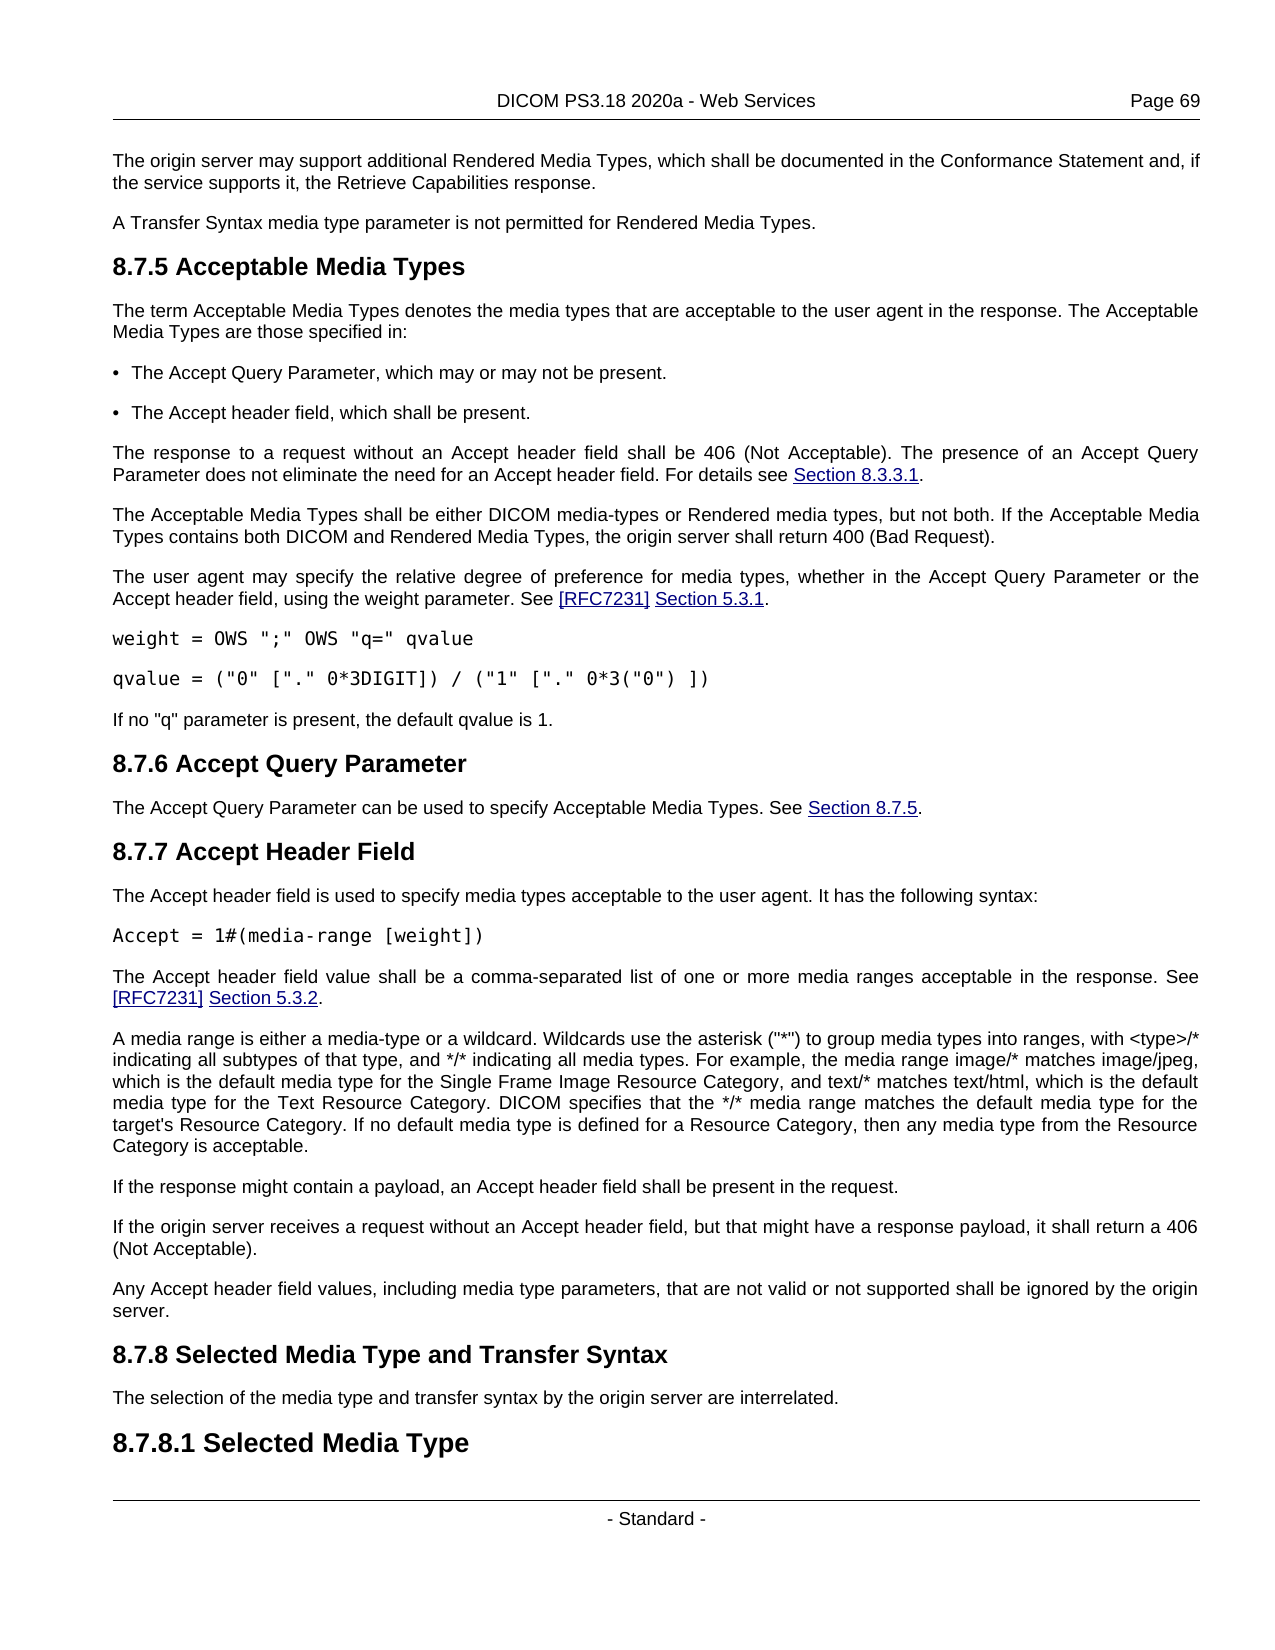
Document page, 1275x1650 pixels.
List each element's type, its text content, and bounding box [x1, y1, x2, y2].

text qvalue = ("0" ["." 0*3DIGIT]) / ("1" ["." 0*3("0") ]) [112, 668, 1200, 690]
text 8.7.6 Accept Query Parameter [112, 749, 1200, 778]
text A media range is either a media-type or a wildcard. Wildcards use the asterisk ("*") to group media types into ranges, with <type>/* indicating all subtypes of that type, and */* indicating all media types. For example, the media range image/* matches image/jpeg, which is the default media type for the Single Frame Image Resource Category, and text/* matches text/html, which is the default media type for the Text Resource Category. DICOM specifies that the */* media range matches the default media type for the target's Resource Category. If no default media type is defined for a Resource Category, then any media type from the Resource Category is acceptable. [112, 1027, 1200, 1157]
text If no "q" parameter is present, the default qvalue is 1. [112, 709, 1200, 731]
text The Accept header field is used to specify media types acceptable to the user agent. It has the following syntax: [112, 885, 1200, 906]
text If the response might contain a payload, an Accept header field shall be present in the request. [112, 1176, 1200, 1197]
text The Acceptable Media Types shall be either DICOM media-types or Rendered media types, but not both. If the Acceptable Media Types contains both DICOM and Rendered Media Types, the origin server shall return 400 (Bad Request). [112, 504, 1200, 547]
text Any Accept header field values, including media type parameters, that are not valid or not supported shall be ignored by the origin server. [112, 1278, 1200, 1321]
text A Transfer Syntax media type parameter is not permitted for Rendered Media Types. [112, 212, 1200, 233]
text Accept = 1#(media-range [weight]) [112, 925, 1200, 947]
text 8.7.5 Acceptable Media Types [112, 252, 1200, 281]
text The user agent may specify the relative degree of preference for media types, whether in the Accept Query Parameter or the Accept header field, using the weight parameter. See [RFC7231] Section 5.3.1. [112, 566, 1200, 609]
text The response to a request without an Accept header field shall be 406 (Not Acceptable). The presence of an Accept Query Parameter does not eliminate the need for an Accept header field. For details see Section 8.3.3.1. [112, 442, 1200, 485]
text The selection of the media type and transfer syntax by the origin server are interrelated. [112, 1387, 1200, 1409]
text The term Acceptable Media Types denotes the media types that are acceptable to the user agent in the response. The Acceptable Media Types are those specified in: [112, 300, 1200, 343]
text weight = OWS ";" OWS "q=" qvalue [112, 628, 1200, 650]
text 8.7.8.1 Selected Media Type [112, 1427, 1200, 1459]
text If the origin server receives a request without an Accept header field, but that might have a response payload, it shall return a 406 (Not Acceptable). [112, 1216, 1200, 1259]
text • The Accept Query Parameter, which may or may not be present. [112, 362, 1200, 383]
text The Accept header field value shall be a comma-separated list of one or more media ranges acceptable in the response. See [RFC7231] Section 5.3.2. [112, 966, 1200, 1009]
text The origin server may support additional Rendered Media Types, which shall be documented in the Conformance Statement and, if the service supports it, the Retrieve Capabilities response. [112, 150, 1200, 193]
text 8.7.7 Accept Header Field [112, 837, 1200, 866]
text 8.7.8 Selected Media Type and Transfer Syntax [112, 1340, 1200, 1368]
text • The Accept header field, which shall be present. [112, 402, 1200, 423]
text The Accept Query Parameter can be used to specify Acceptable Media Types. See Section 8.7.5. [112, 797, 1200, 818]
